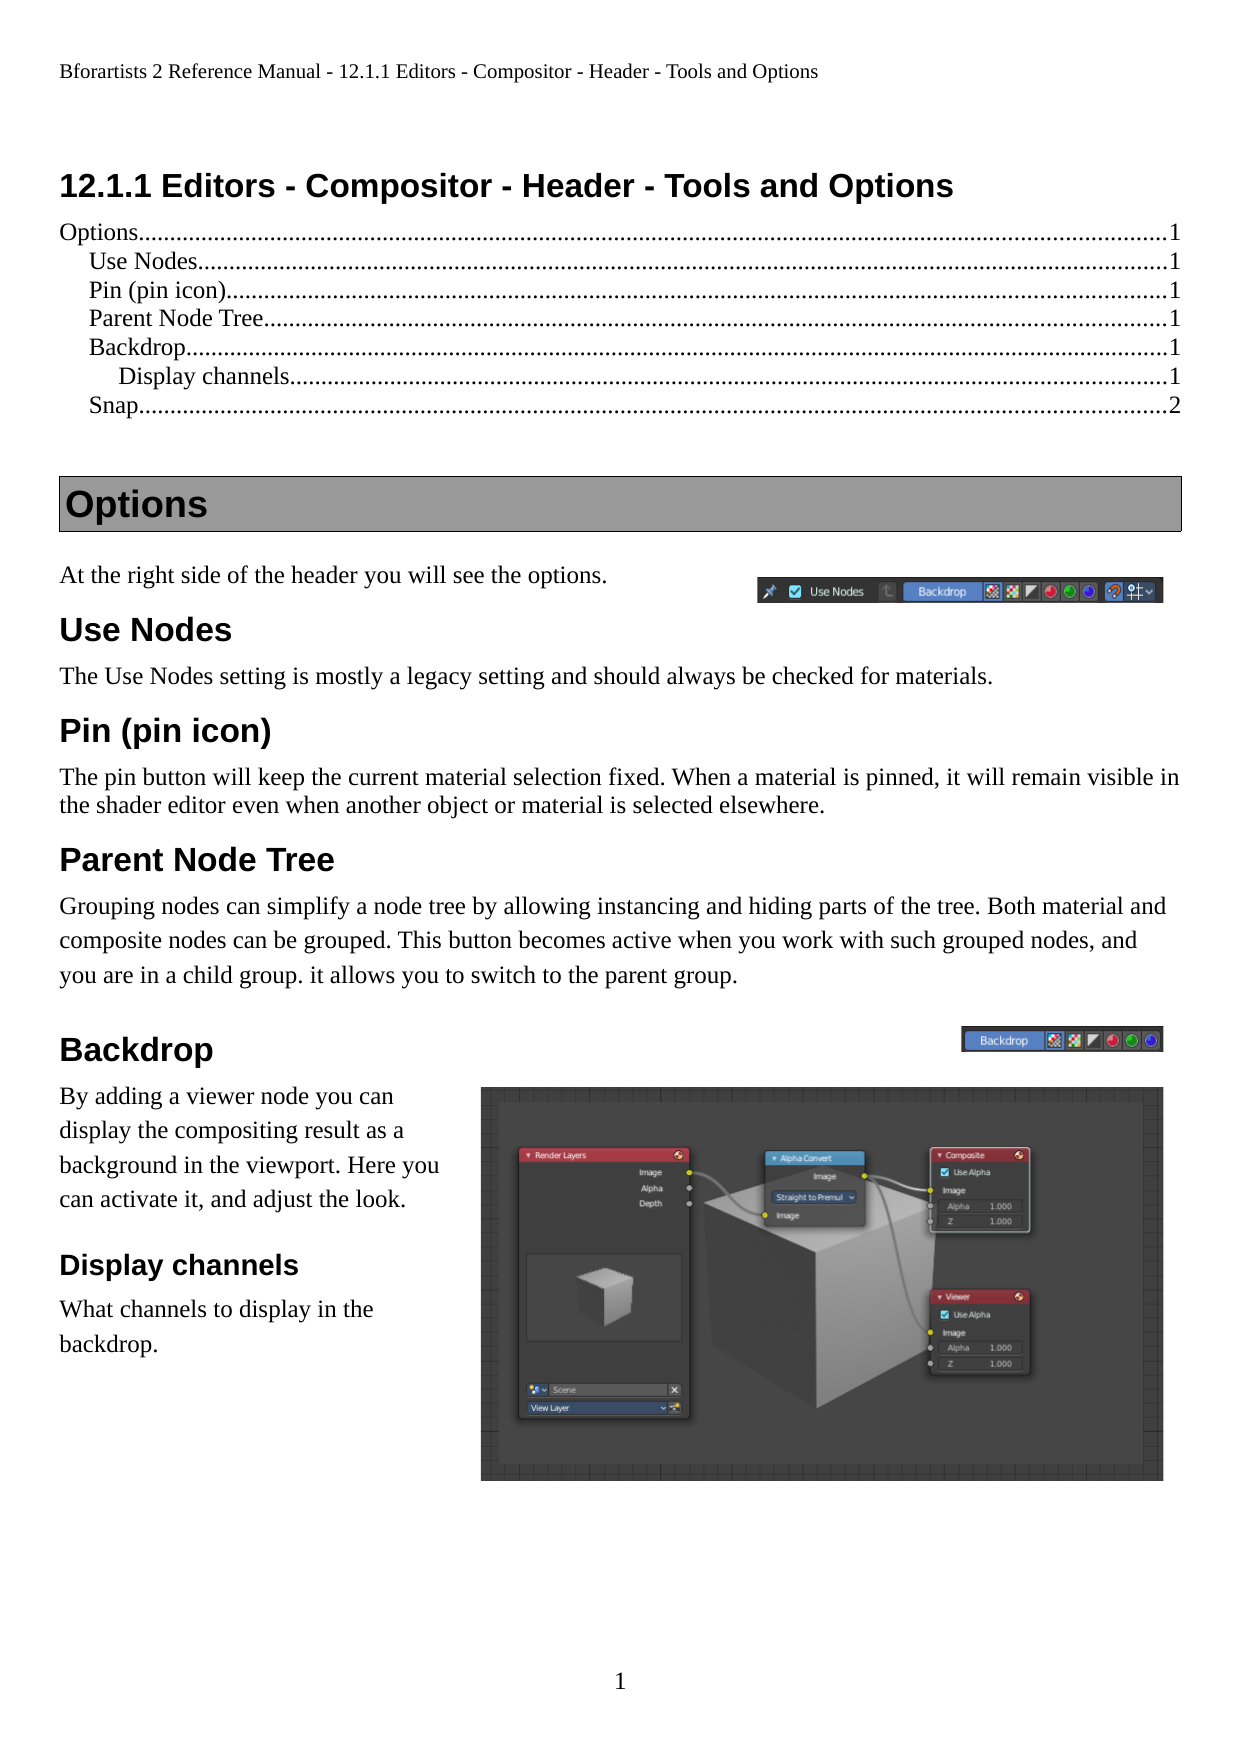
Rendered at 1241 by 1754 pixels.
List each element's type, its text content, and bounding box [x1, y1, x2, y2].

text The Use Nodes setting is mostly a legacy setting and should always be checked for materials. [59, 661, 1181, 689]
text What channels to display in the backdrop. [59, 1294, 480, 1358]
table_header Options [60, 477, 1181, 531]
text Pin (pin icon) 1 [88, 275, 1181, 303]
subtitle Parent Node Tree [59, 840, 1181, 878]
text Display channels 1 [118, 361, 1181, 390]
text Snap 2 [88, 390, 1181, 418]
picture [480, 1087, 1164, 1481]
subtitle Use Nodes [59, 610, 1181, 648]
text By adding a viewer node you can display the compositing result as a background in the viewport. Here you can activate it, and adjust the look. [59, 1081, 1181, 1213]
text Parent Node Tree 1 [88, 303, 1181, 332]
text The pin button will keep the current material selection fixed. When a material is pinned, it will remain visible in the shader editor even when another object or material is selected elsewhere. [59, 762, 1181, 819]
subtitle [1164, 1248, 1181, 1282]
text Use Nodes 1 [88, 246, 1181, 275]
text Grouping nodes can simplify a node tree by allowing instancing and hiding parts of the tree. Both material and composite nodes can be grouped. This button becomes active when you work with such grouped nodes, and you are in a child group. it allows you to switch to the parent group. [59, 891, 1181, 989]
subtitle Display channels [59, 1248, 480, 1282]
subtitle Pin (pin icon) [59, 710, 1181, 749]
text At the right side of the header you will see the options. [59, 560, 1181, 589]
text Options 1 [59, 217, 1181, 246]
picture [757, 577, 1164, 603]
text Backdrop 1 [88, 332, 1181, 361]
subtitle Backdrop [59, 1030, 1181, 1068]
picture [961, 1026, 1164, 1052]
subtitle 12.1.1 Editors - Compositor - Header - Tools and Options [59, 166, 1181, 205]
text [1164, 1294, 1181, 1358]
